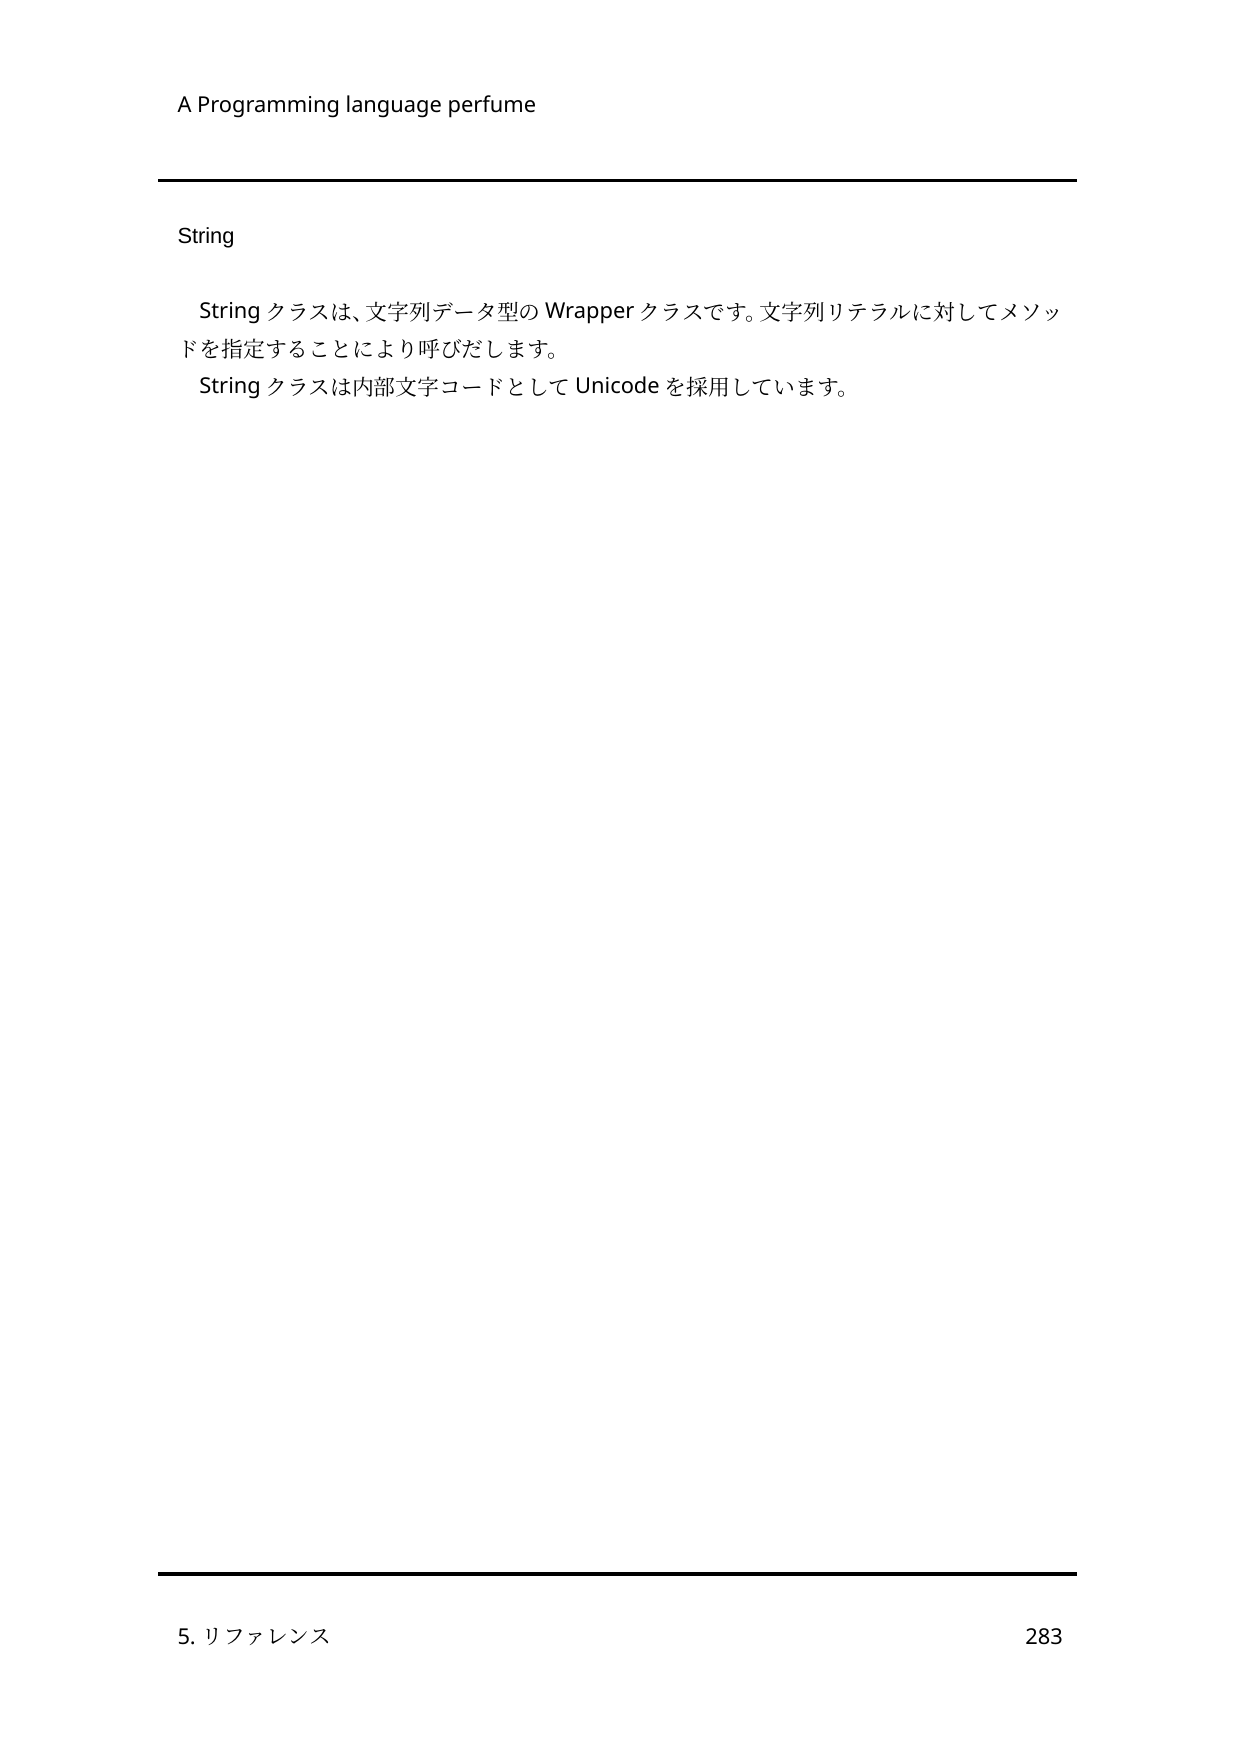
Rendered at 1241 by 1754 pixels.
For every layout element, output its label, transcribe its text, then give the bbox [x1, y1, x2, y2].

subtitle String [177, 217, 1063, 254]
text Stringクラスは、文字列データ型のWrapperクラスです。文字列リテラルに対してメソッドを指定することにより呼びだします。 [177, 292, 1063, 367]
text Stringクラスは内部文字コードとしてUnicodeを採用しています。 [177, 367, 1063, 404]
